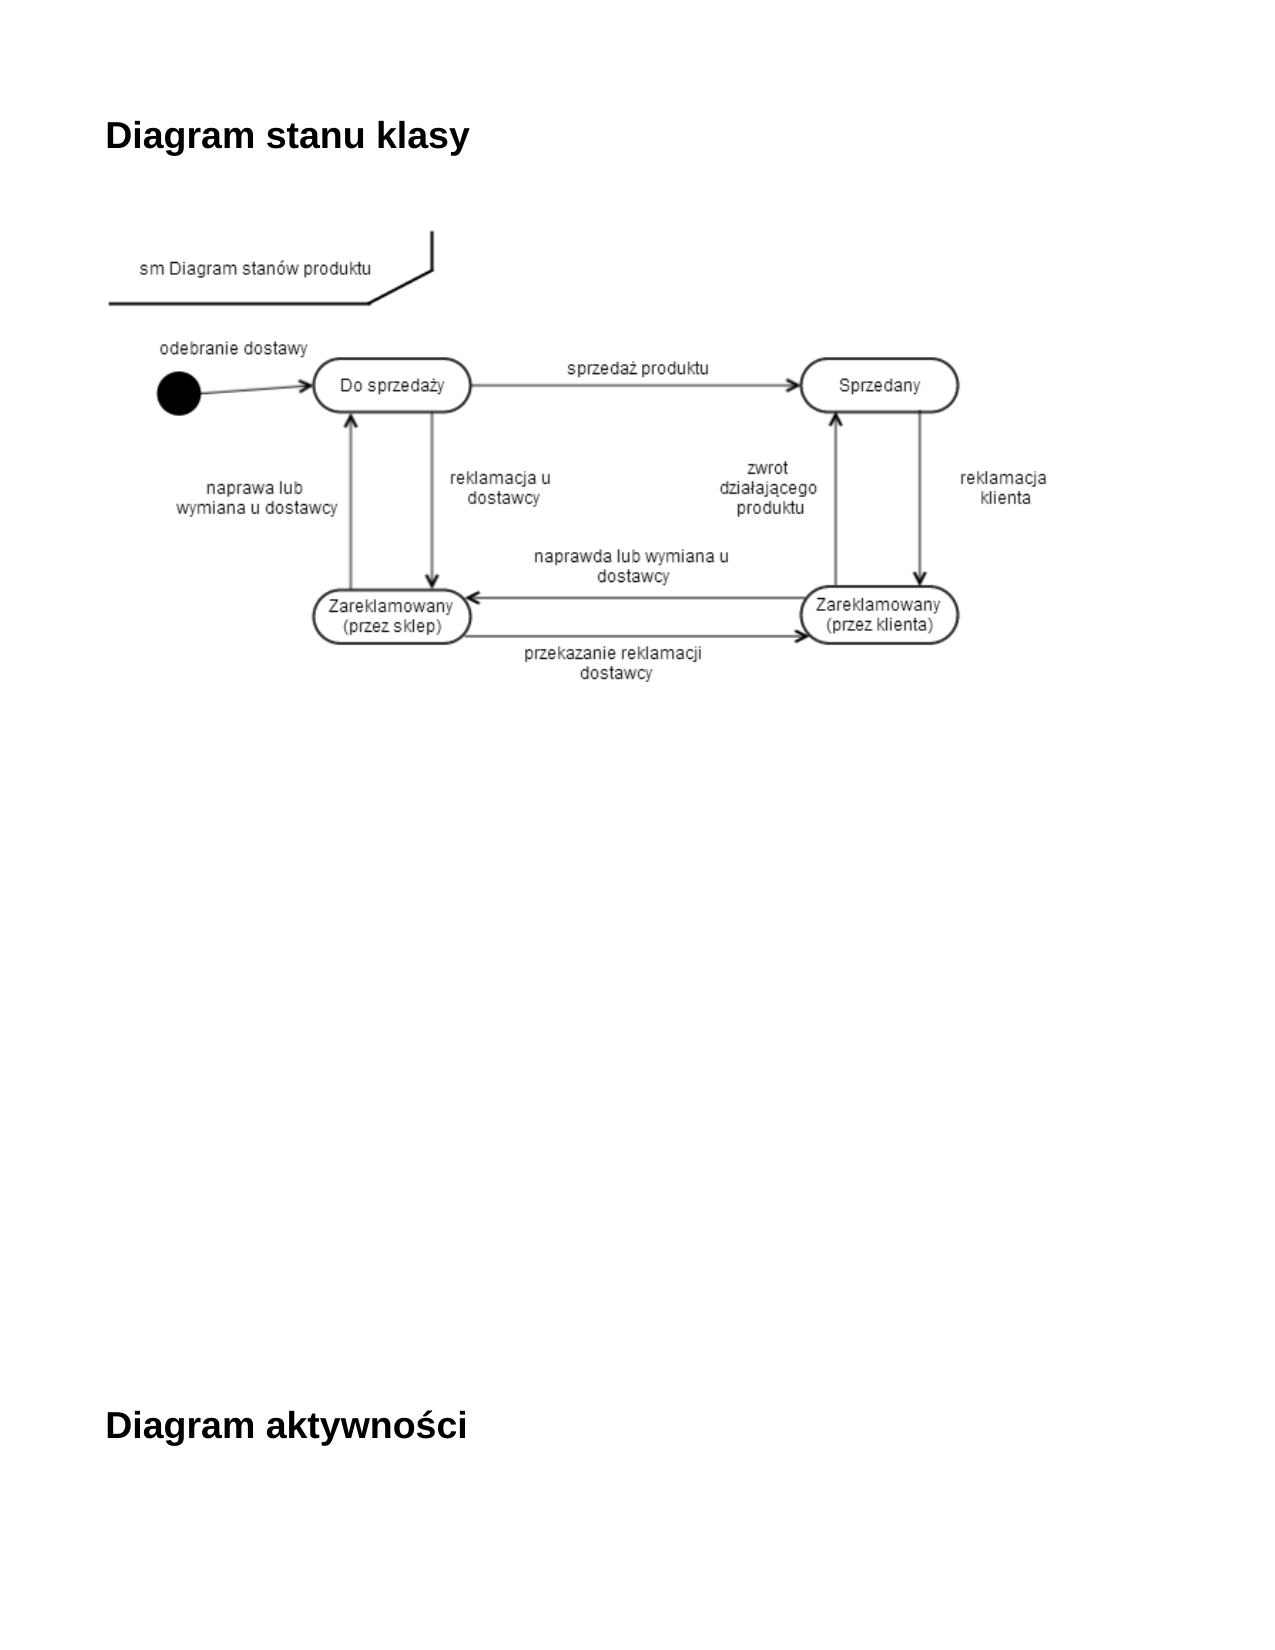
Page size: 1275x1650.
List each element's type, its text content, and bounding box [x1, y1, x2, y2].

picture [108, 225, 1173, 712]
subtitle Diagram aktywności [105, 1405, 1170, 1447]
subtitle Diagram stanu klasy [105, 114, 1170, 156]
